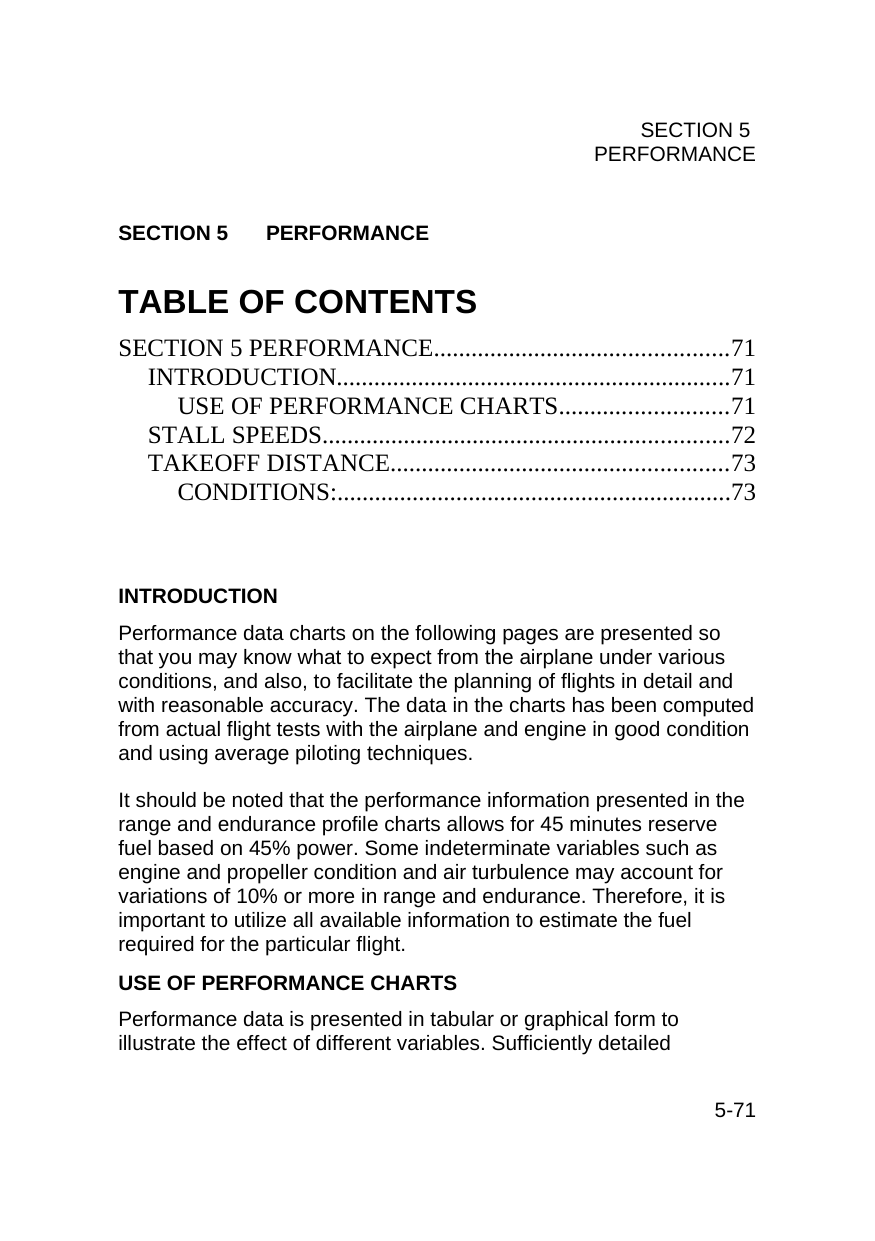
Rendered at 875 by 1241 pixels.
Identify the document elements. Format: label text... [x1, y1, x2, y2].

subtitle USE OF PERFORMANCE CHARTS [118, 971, 756, 994]
text STALL SPEEDS 72 [148, 420, 756, 448]
text Performance data charts on the following pages are presented so that you may know what to expect from the airplane under various conditions, and also, to facilitate the planning of flights in detail and with reasonable accuracy. The data in the charts has been computed from actual flight tests with the airplane and engine in good condition and using average piloting techniques. [118, 621, 756, 764]
subtitle TABLE OF CONTENTS [118, 282, 756, 321]
text SECTION 5 PERFORMANCE 71 [118, 333, 756, 362]
text CONDITIONS: 73 [177, 477, 756, 506]
subtitle INTRODUCTION [118, 584, 756, 608]
text It should be noted that the performance information presented in the range and endurance profile charts allows for 45 minutes reserve fuel based on 45% power. Some indeterminate variables such as engine and propeller condition and air turbulence may account for [118, 788, 756, 884]
text USE OF PERFORMANCE CHARTS 71 [177, 391, 756, 420]
text Performance data is presented in tabular or graphical form to illustrate the effect of different variables. Sufficiently detailed [118, 1007, 756, 1055]
text TAKEOFF DISTANCE 73 [148, 448, 756, 477]
subtitle PERFORMANCE [118, 221, 756, 245]
text variations of 10% or more in range and endurance. Therefore, it is important to utilize all available information to estimate the fuel required for the particular flight. [118, 884, 756, 956]
text INTRODUCTION 71 [148, 362, 756, 391]
